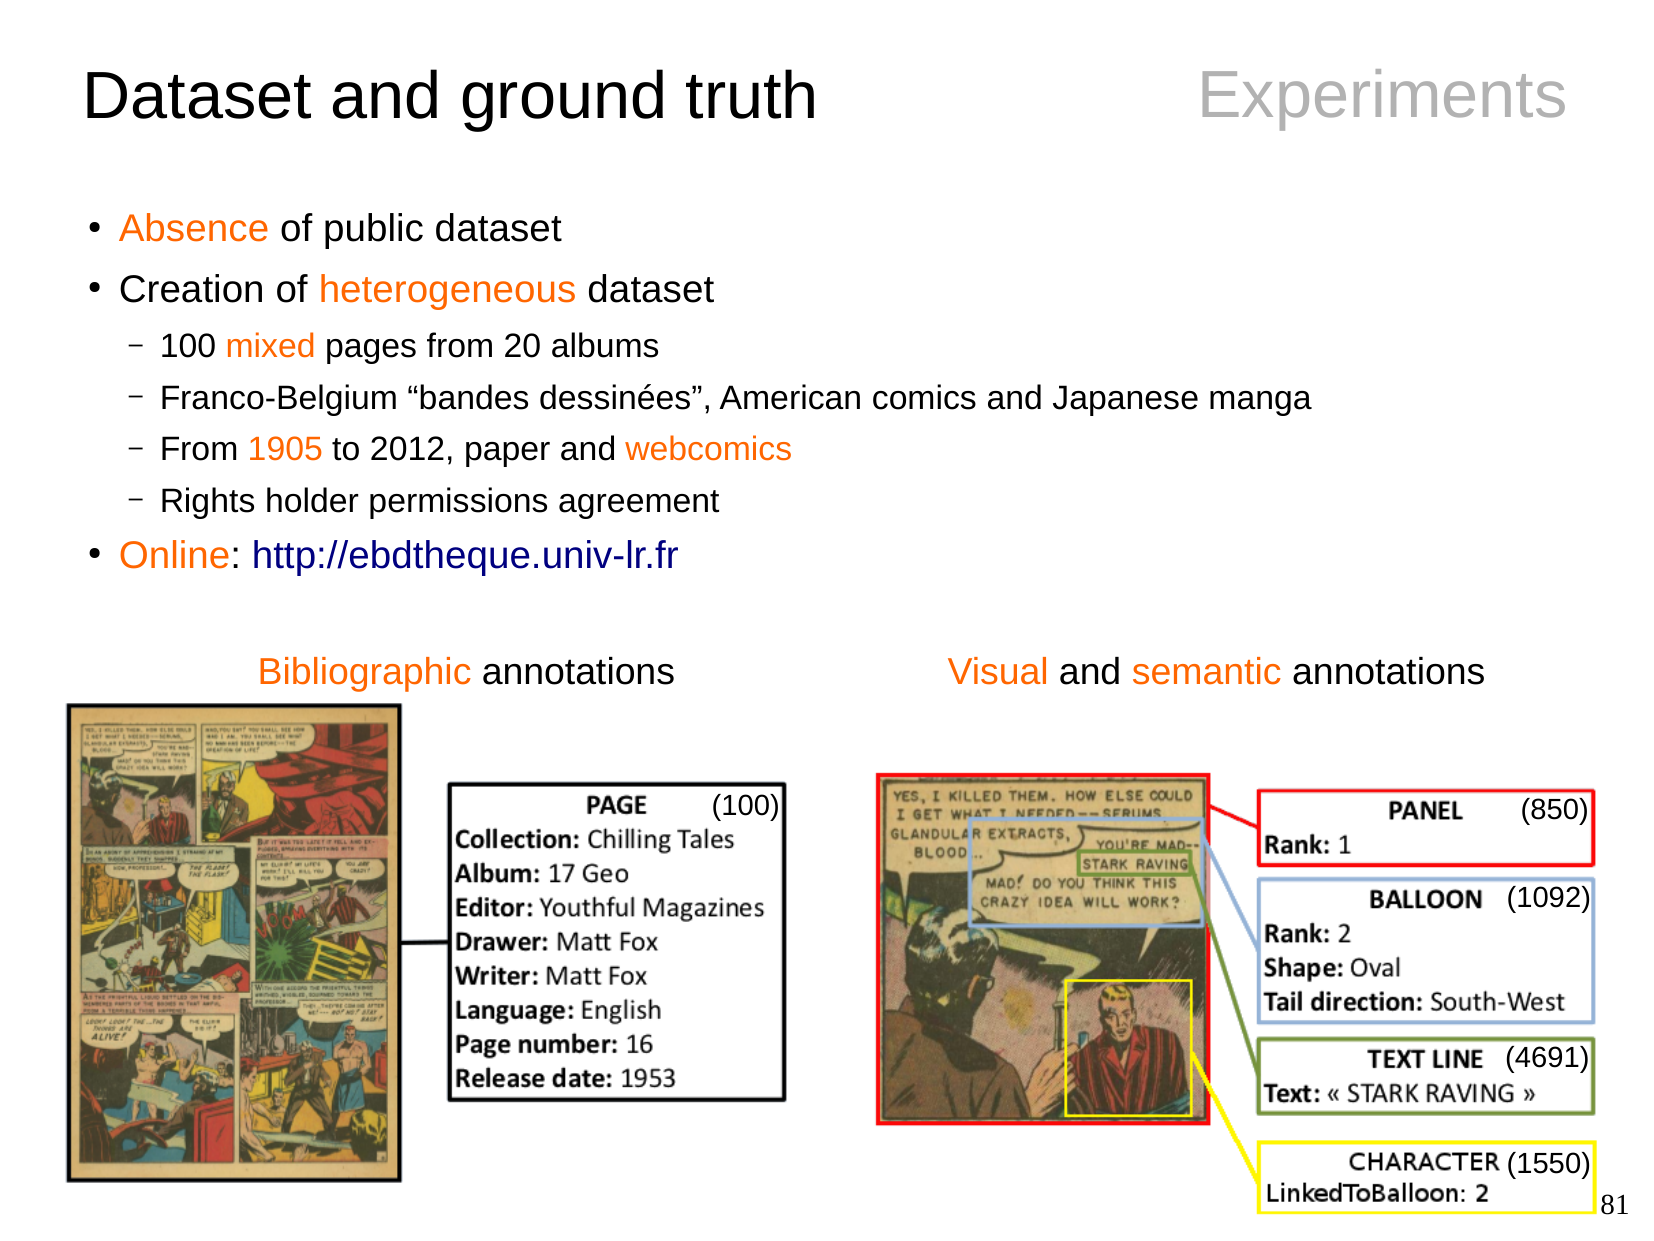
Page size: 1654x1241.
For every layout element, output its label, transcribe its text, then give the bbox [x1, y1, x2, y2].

picture [59, 698, 792, 1199]
text_box (1092) [1491, 874, 1607, 922]
text_box Bibliographic annotations [159, 643, 774, 701]
text_box Visual and semantic annotations [909, 643, 1524, 701]
title Dataset and ground truth [82, 49, 1571, 142]
picture [868, 761, 1601, 1217]
text_box (100) [696, 781, 795, 830]
text_box (1550) [1491, 1139, 1607, 1188]
list Absence of public dataset Creation of heterogeneous dataset 100 mixed pages from 20 albums Franco-Belgium “bandes dessinées”, American comics and Japanese manga From 1905 to 2012, paper and webcomics Rights holder permissions agreement Online: http://ebdtheque.univ-lr.fr [77, 206, 1524, 579]
text_box (850) [1505, 785, 1604, 834]
text_box (4691) [1490, 1033, 1605, 1082]
